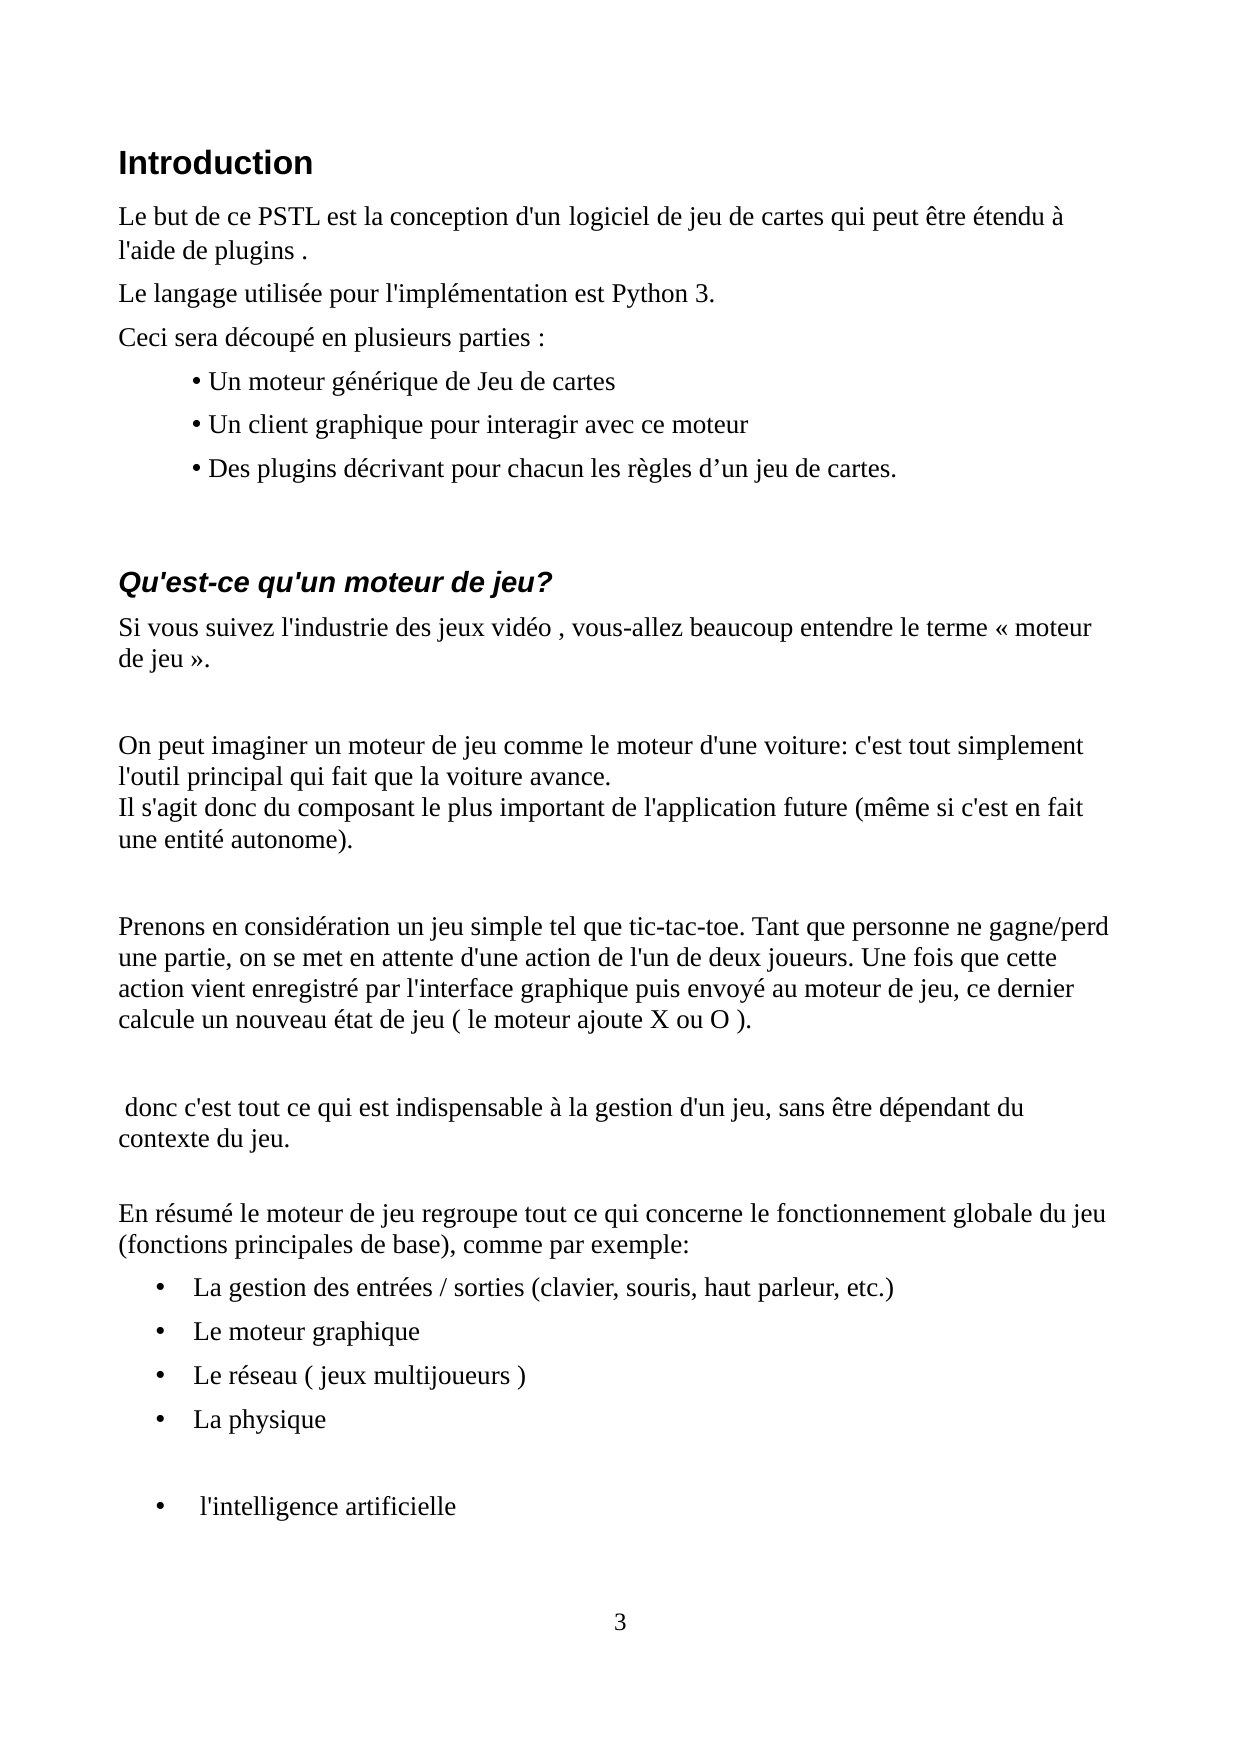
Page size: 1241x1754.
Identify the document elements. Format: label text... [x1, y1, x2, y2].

text Le but de ce PSTL est la conception d'un logiciel de jeu de cartes qui peut être étendu à l'aide de plugins . [118, 194, 1122, 265]
list La gestion des entrées / sorties (clavier, souris, haut parleur, etc.) [156, 1271, 1122, 1303]
text Ceci sera découpé en plusieurs parties : [118, 321, 1122, 352]
list Le moteur graphique [156, 1315, 1122, 1346]
list l'intelligence artificielle [156, 1490, 1122, 1552]
list Un moteur générique de Jeu de cartes [118, 365, 1122, 396]
text Prenons en considération un jeu simple tel que tic-tac-toe. Tant que personne ne gagne/perd une partie, on se met en attente d'une action de l'un de deux joueurs. Une fois que cette action vient enregistré par l'interface graphique puis envoyé au moteur de jeu, ce dernier calcule un nouveau état de jeu ( le moteur ajoute X ou O ). [118, 910, 1122, 1034]
list La physique [156, 1403, 1122, 1434]
text On peut imaginer un moteur de jeu comme le moteur d'une voiture: c'est tout simplement l'outil principal qui fait que la voiture avance. Il s'agit donc du composant le plus important de l'application future (même si c'est en fait une entité autonome). [118, 729, 1122, 854]
text Si vous suivez l'industrie des jeux vidéo , vous-allez beaucoup entendre le terme « moteur de jeu ». [118, 611, 1122, 673]
text En résumé le moteur de jeu regroupe tout ce qui concerne le fonctionnement globale du jeu (fonctions principales de base), comme par exemple: [118, 1166, 1122, 1259]
list Un client graphique pour interagir avec ce moteur [118, 409, 1122, 440]
subtitle Introduction [118, 143, 1122, 182]
text Le langage utilisée pour l'implémentation est Python 3. [118, 278, 1122, 309]
subtitle Qu'est-ce qu'un moteur de jeu? [118, 565, 1122, 598]
list Des plugins décrivant pour chacun les règles d’un jeu de cartes. [118, 452, 1122, 484]
text donc c'est tout ce qui est indispensable à la gestion d'un jeu, sans être dépendant du contexte du jeu. [118, 1091, 1122, 1153]
list Le réseau ( jeux multijoueurs ) [156, 1359, 1122, 1390]
